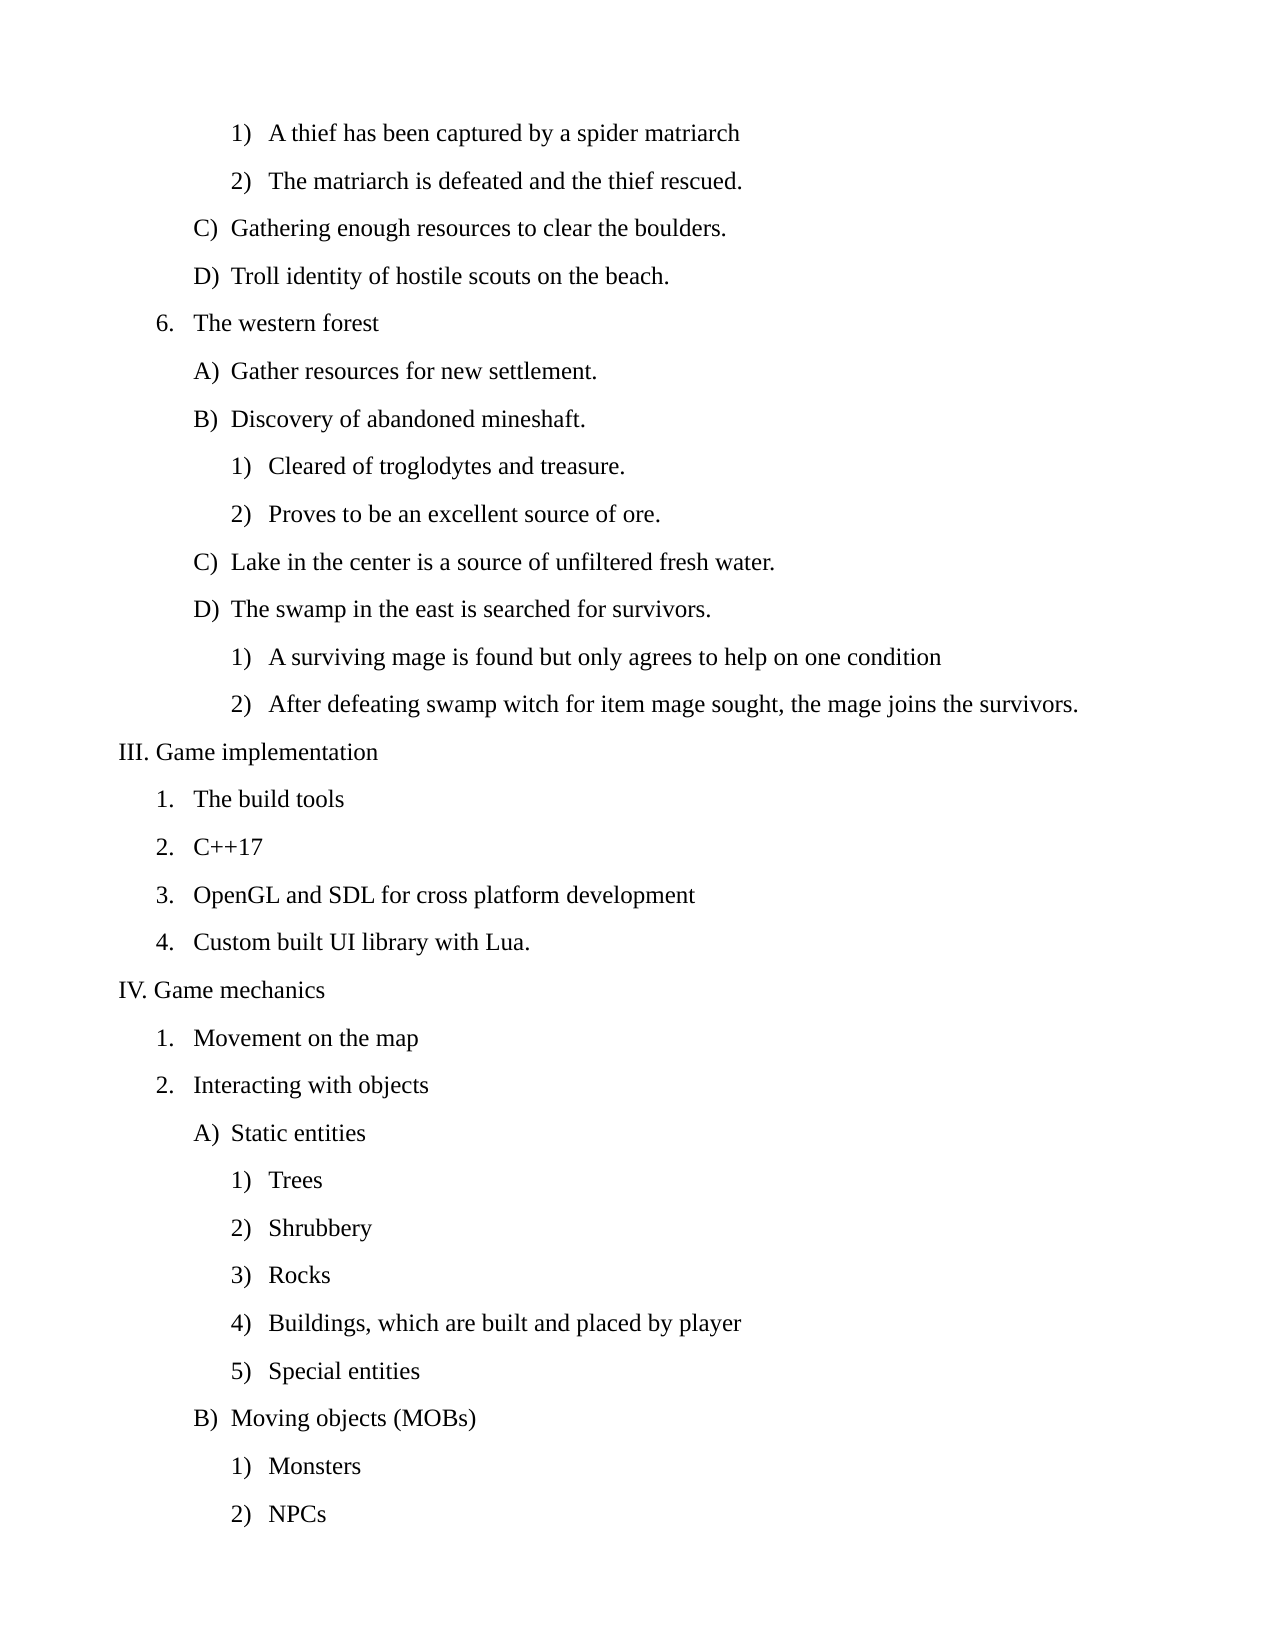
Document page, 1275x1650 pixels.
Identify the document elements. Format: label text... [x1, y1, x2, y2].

list Discovery of abandoned mineshaft. [193, 404, 1157, 432]
list Movement on the map [156, 1023, 1157, 1051]
list Cleared of troglodytes and treasure. [231, 451, 1157, 480]
list Trees [231, 1165, 1157, 1194]
list Static entities [193, 1118, 1157, 1147]
text III. Game implementation [118, 737, 1157, 766]
list C++17 [156, 832, 1157, 861]
list Proves to be an excellent source of ore. [231, 499, 1157, 528]
list Buildings, which are built and placed by player [231, 1308, 1157, 1337]
list Special entities [231, 1356, 1157, 1384]
list Lake in the center is a source of unfiltered fresh water. [193, 547, 1157, 575]
list Gather resources for new settlement. [193, 356, 1157, 385]
list Moving objects (MOBs) [193, 1403, 1157, 1432]
list Rocks [231, 1261, 1157, 1289]
list Gathering enough resources to clear the boulders. [193, 213, 1157, 242]
list Interacting with objects [156, 1070, 1157, 1099]
text IV. Game mechanics [118, 975, 1157, 1004]
list The swamp in the east is searched for survivors. [193, 594, 1157, 623]
list The build tools [156, 784, 1157, 813]
list Monsters [231, 1451, 1157, 1480]
list NPCs [231, 1499, 1157, 1527]
list Shrubbery [231, 1213, 1157, 1242]
list A thief has been captured by a spider matriarch [231, 118, 1157, 147]
list OpenGL and SDL for cross platform development [156, 880, 1157, 908]
list Custom built UI library with Lua. [156, 927, 1157, 956]
list A surviving mage is found but only agrees to help on one condition [231, 642, 1157, 671]
list After defeating swamp witch for item mage sought, the mage joins the survivors. [231, 689, 1157, 718]
list Troll identity of hostile scouts on the beach. [193, 261, 1157, 290]
list The western forest [156, 308, 1157, 337]
list The matriarch is defeated and the thief rescued. [231, 166, 1157, 194]
